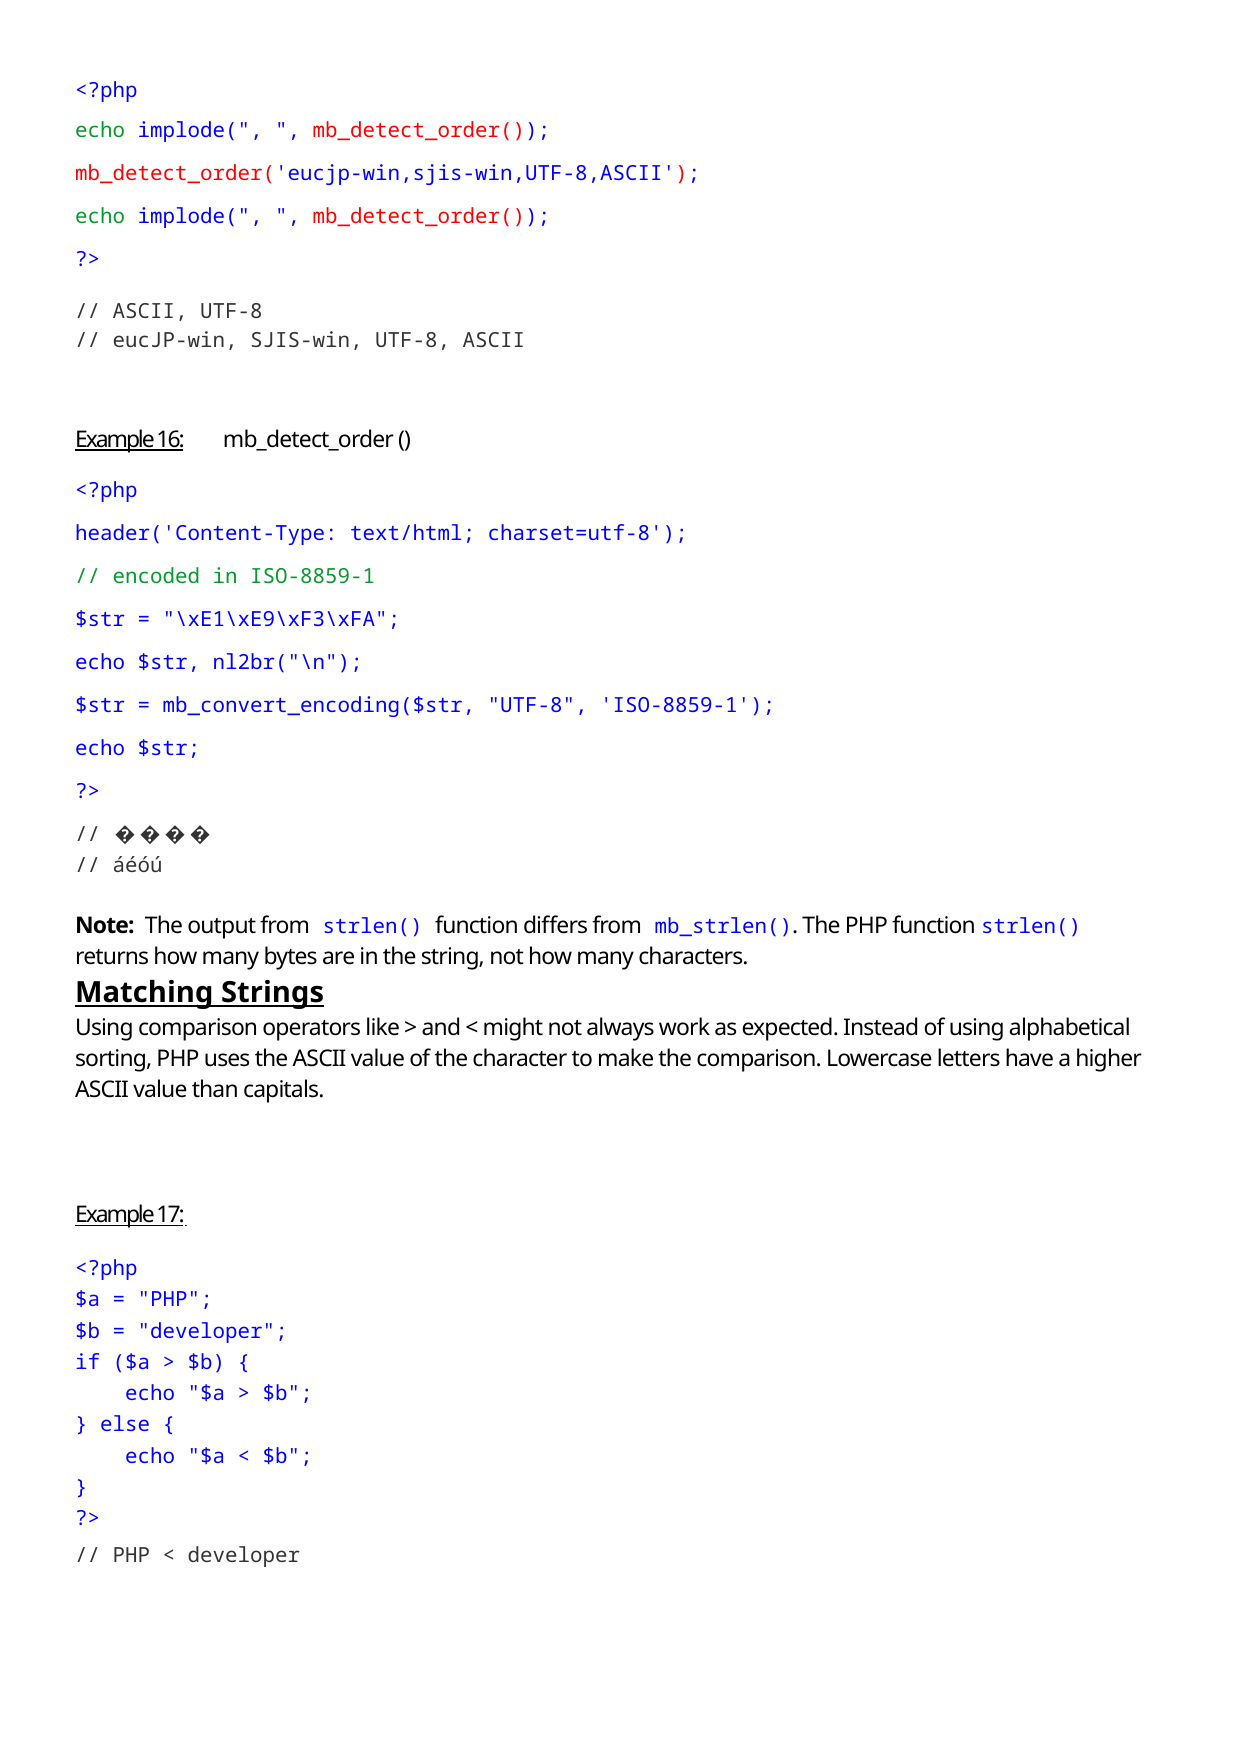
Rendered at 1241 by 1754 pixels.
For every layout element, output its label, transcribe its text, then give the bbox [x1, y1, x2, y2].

text echo "$a < $b"; [75, 1438, 1166, 1469]
text $b = "developer"; [75, 1313, 1166, 1344]
text echo $str; [75, 731, 1166, 762]
text echo $str, nl2br("\n"); [75, 644, 1166, 676]
text echo implode(", ", mb_detect_order()); [75, 198, 1166, 230]
text // encoded in ISO-8859-1 [75, 558, 1166, 590]
text Example 17: [75, 1198, 1166, 1229]
text // ASCII, UTF-8 [75, 296, 1166, 325]
text // ���� [75, 817, 1166, 848]
text <?php [75, 1251, 1166, 1282]
text // áéóú [75, 848, 1166, 879]
text // PHP < developer [75, 1538, 1166, 1569]
text Matching Strings [75, 971, 1166, 1011]
text $a = "PHP"; [75, 1282, 1166, 1313]
text ?> [75, 241, 1166, 273]
text $str = "\xE1\xE9\xF3\xFA"; [75, 601, 1166, 633]
text ?> [75, 1501, 1166, 1532]
text Note: The output from strlen() function differs from mb_strlen(). The PHP function strlen() returns how many bytes are in the string, not how many characters. [75, 908, 1166, 971]
text echo implode(", ", mb_detect_order()); [75, 115, 1166, 144]
text <?php [75, 475, 1166, 504]
text <?php [75, 75, 1166, 103]
text echo "$a > $b"; [75, 1376, 1166, 1407]
text mb_detect_order('eucjp-win,sjis-win,UTF-8,ASCII'); [75, 155, 1166, 187]
text if ($a > $b) { [75, 1344, 1166, 1376]
text header('Content-Type: text/html; charset=utf-8'); [75, 515, 1166, 547]
text Example 16: mb_detect_order () [75, 423, 1166, 454]
text Using comparison operators like > and < might not always work as expected. Instead of using alphabetical sorting, PHP uses the ASCII value of the character to make the comparison. Lowercase letters have a higher ASCII value than capitals. [75, 1011, 1166, 1104]
text } [75, 1469, 1166, 1501]
text $str = mb_convert_encoding($str, "UTF-8", 'ISO-8859-1'); [75, 687, 1166, 719]
text // eucJP-win, SJIS-win, UTF-8, ASCII [75, 325, 1166, 353]
text } else { [75, 1407, 1166, 1438]
text ?> [75, 773, 1166, 805]
